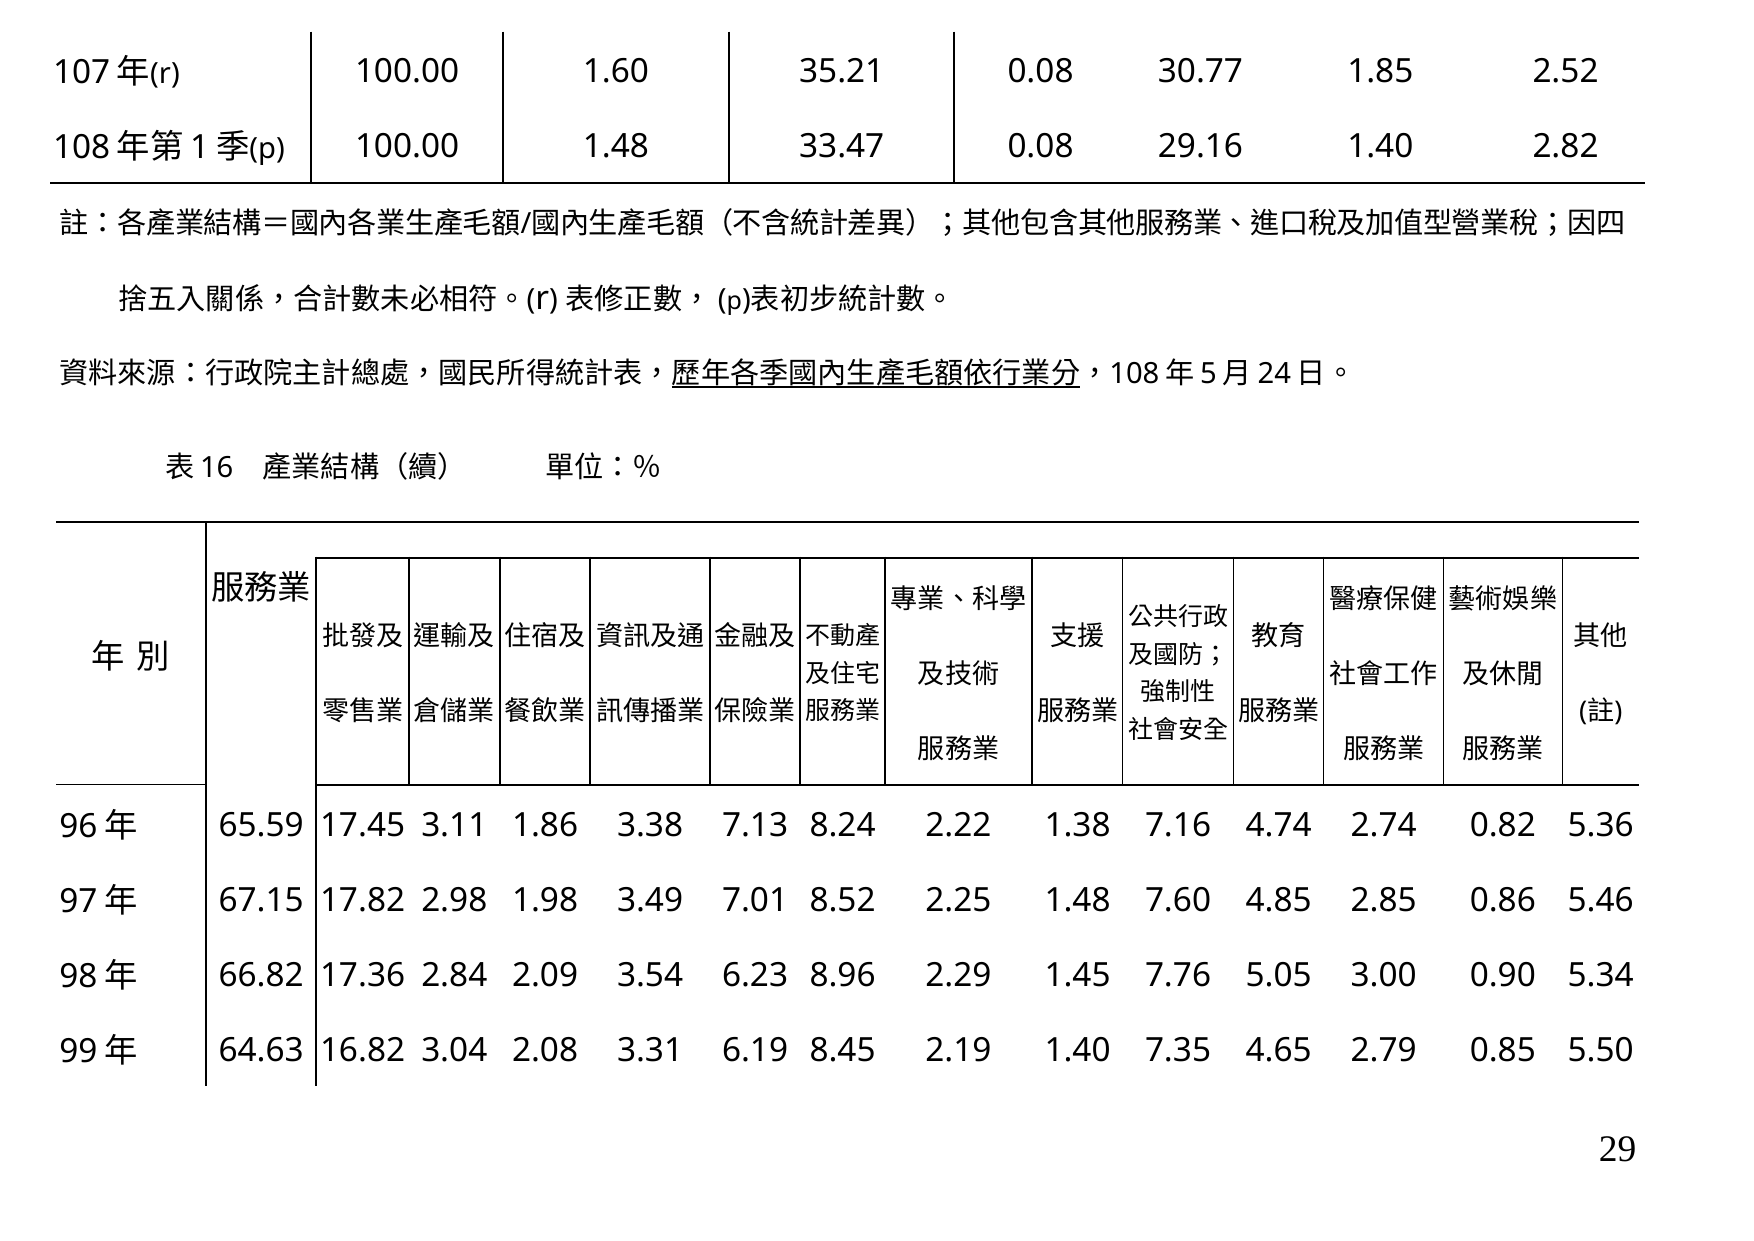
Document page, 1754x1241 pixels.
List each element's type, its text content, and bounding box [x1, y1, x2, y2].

table_cell 66.82 [207, 936, 315, 1011]
table_cell 1.48 [1032, 861, 1123, 936]
table_cell 33.47 [730, 107, 953, 182]
table_cell 8.96 [800, 936, 884, 1011]
table_cell 5.50 [1562, 1011, 1639, 1086]
table_cell 5.46 [1562, 861, 1639, 936]
table_cell 100.00 [312, 32, 502, 107]
table_cell 2.19 [885, 1011, 1032, 1086]
table_cell 醫療保健 社會工作 服務業 [1324, 559, 1443, 784]
table_cell 住宿及 餐飲業 [501, 559, 589, 784]
table_cell 公共行政 及國防； 強制性 社會安全 [1123, 559, 1233, 784]
table_cell 5.36 [1562, 786, 1639, 861]
table_cell 7.01 [710, 861, 800, 936]
table_cell 99年 [56, 1011, 205, 1086]
table_cell 1.85 [1274, 32, 1486, 107]
table_cell 3.38 [590, 786, 709, 861]
table_cell 教育 服務業 [1234, 559, 1323, 784]
table_cell 30.77 [1126, 32, 1274, 107]
table_cell 17.82 [317, 861, 409, 936]
table_cell 藝術娛樂 及休閒 服務業 [1444, 559, 1562, 784]
table_cell 2.22 [885, 786, 1032, 861]
table_cell 35.21 [730, 32, 953, 107]
table_cell 96年 [56, 785, 205, 861]
table_cell 1.38 [1032, 786, 1123, 861]
table_cell 1.45 [1032, 936, 1123, 1011]
table_cell 7.13 [710, 786, 800, 861]
table_cell 98年 [56, 936, 205, 1011]
table_cell 4.85 [1233, 861, 1324, 936]
table_cell 2.29 [885, 936, 1032, 1011]
table_cell 支援 服務業 [1033, 559, 1122, 784]
table_cell 5.34 [1562, 936, 1639, 1011]
table_header 年 別 [56, 523, 205, 784]
table_cell 107年(r) [50, 32, 310, 107]
table_cell 批發及 零售業 [317, 559, 408, 784]
table_header [316, 523, 1639, 557]
table_cell 運輸及 倉儲業 [410, 559, 499, 784]
table_cell 2.85 [1324, 861, 1443, 936]
table_cell 6.23 [710, 936, 800, 1011]
table_cell 7.60 [1123, 861, 1233, 936]
table_cell 17.45 [317, 786, 409, 861]
table_cell 3.11 [409, 786, 499, 861]
table_cell 0.85 [1443, 1011, 1562, 1086]
table_cell 資訊及通 訊傳播業 [591, 559, 709, 784]
table_cell 金融及 保險業 [711, 559, 799, 784]
table_cell 其他 (註) [1563, 559, 1639, 784]
table_cell 0.86 [1443, 861, 1562, 936]
table_cell 65.59 [207, 784, 315, 861]
table_cell 67.15 [207, 861, 315, 936]
table_cell 7.16 [1123, 786, 1233, 861]
table_cell 7.35 [1123, 1011, 1233, 1086]
table_cell 4.74 [1233, 786, 1324, 861]
table_cell 16.82 [317, 1011, 409, 1086]
table_cell 1.60 [504, 32, 728, 107]
table_cell 0.08 [955, 107, 1126, 182]
table_cell 29.16 [1126, 107, 1274, 182]
table_cell 100.00 [312, 107, 502, 182]
table_cell 1.98 [500, 861, 590, 936]
table_cell 0.82 [1443, 786, 1562, 861]
table_cell 2.79 [1324, 1011, 1443, 1086]
table_cell 3.49 [590, 861, 709, 936]
table_cell 6.19 [710, 1011, 800, 1086]
table_cell 8.45 [800, 1011, 884, 1086]
table_cell 8.52 [800, 861, 884, 936]
subtitle 表16 產業結構（續） 單位：％ [58, 427, 1636, 502]
table_cell 97年 [56, 861, 205, 936]
table_cell 2.08 [500, 1011, 590, 1086]
table_cell 4.65 [1233, 1011, 1324, 1086]
table_cell 2.09 [500, 936, 590, 1011]
table_cell 3.04 [409, 1011, 499, 1086]
table_cell 1.48 [504, 107, 728, 182]
table_cell 5.05 [1233, 936, 1324, 1011]
table_cell 1.40 [1032, 1011, 1123, 1086]
table_cell 不動產 及住宅 服務業 [801, 559, 884, 784]
table_cell 1.40 [1274, 107, 1486, 182]
table_cell 2.25 [885, 861, 1032, 936]
table_cell 3.31 [590, 1011, 709, 1086]
table_cell 2.84 [409, 936, 499, 1011]
table_header 服務業 [207, 523, 316, 784]
table_cell 64.63 [207, 1011, 315, 1086]
text 註：各產業結構＝國內各業生產毛額/國內生產毛額（不含統計差異）；其他包含其他服務業、進口稅及加值型營業稅；因四捨五入關係，合計數未必相符。(r) 表修正數， (p)表初步統計數。 [59, 184, 1636, 334]
table_cell 0.08 [955, 32, 1126, 107]
text 資料來源：行政院主計總處，國民所得統計表，歷年各季國內生產毛額依行業分，108年5月24日。 [59, 334, 1636, 409]
table_cell 1.86 [500, 786, 590, 861]
table_cell 8.24 [800, 786, 884, 861]
table_cell 0.90 [1443, 936, 1562, 1011]
table_cell 2.98 [409, 861, 499, 936]
table_cell 17.36 [317, 936, 409, 1011]
table_cell 108年第1季(p) [50, 107, 310, 182]
table_cell 3.54 [590, 936, 709, 1011]
table_cell 3.00 [1324, 936, 1443, 1011]
table_cell 2.82 [1486, 107, 1645, 182]
table_cell 7.76 [1123, 936, 1233, 1011]
table_cell 2.52 [1486, 32, 1645, 107]
table_cell 2.74 [1324, 786, 1443, 861]
table_cell 專業、科學 及技術 服務業 [886, 559, 1031, 784]
